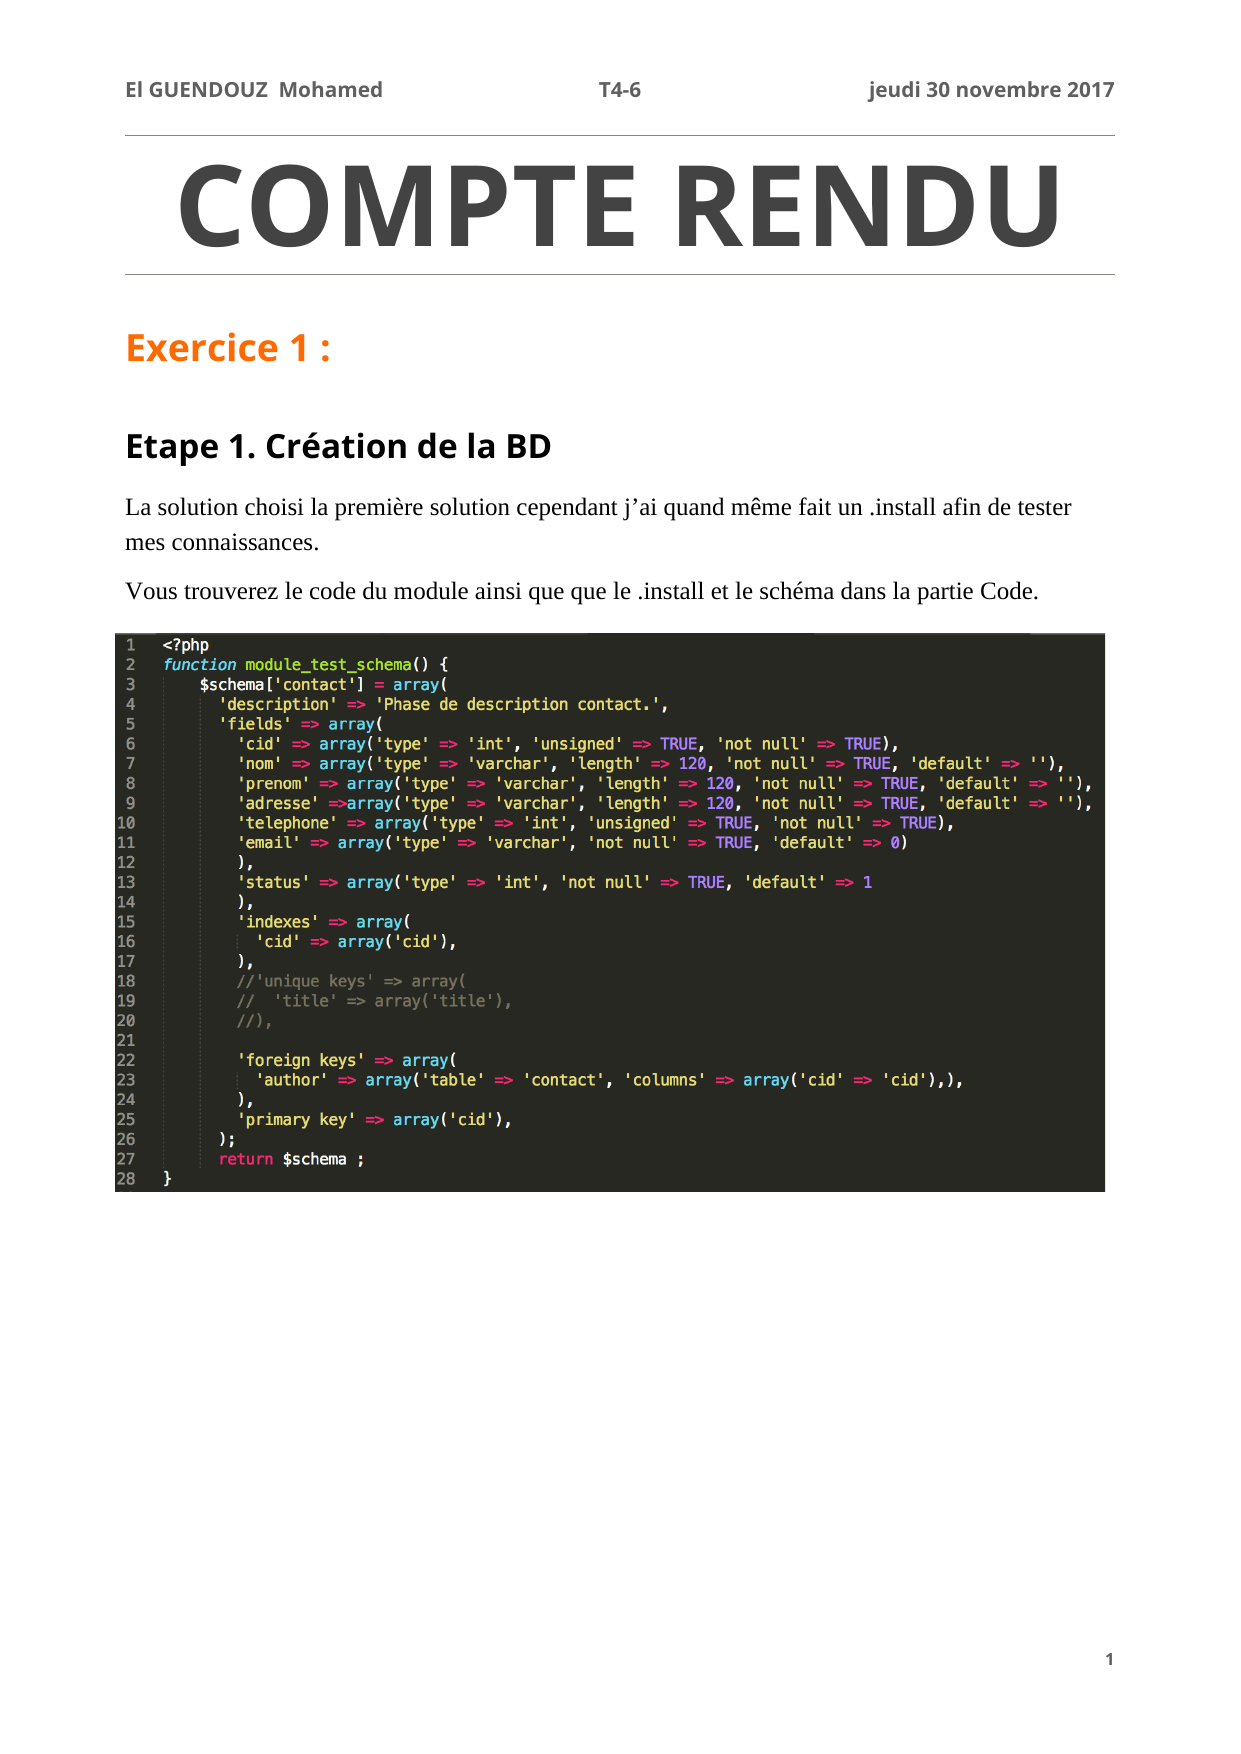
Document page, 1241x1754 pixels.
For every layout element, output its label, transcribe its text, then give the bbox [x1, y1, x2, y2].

subtitle Exercice 1 : [125, 321, 1115, 372]
subtitle Compte rendu [125, 136, 1115, 274]
text Etape 1. Création de la BD [125, 423, 1115, 469]
text Vous trouverez le code du module ainsi que que le .install et le schéma dans la partie Code. [125, 576, 1115, 604]
picture [115, 633, 1106, 1192]
text La solution choisi la première solution cependant j’ai quand même fait un .install afin de tester mes connaissances. [125, 492, 1115, 556]
